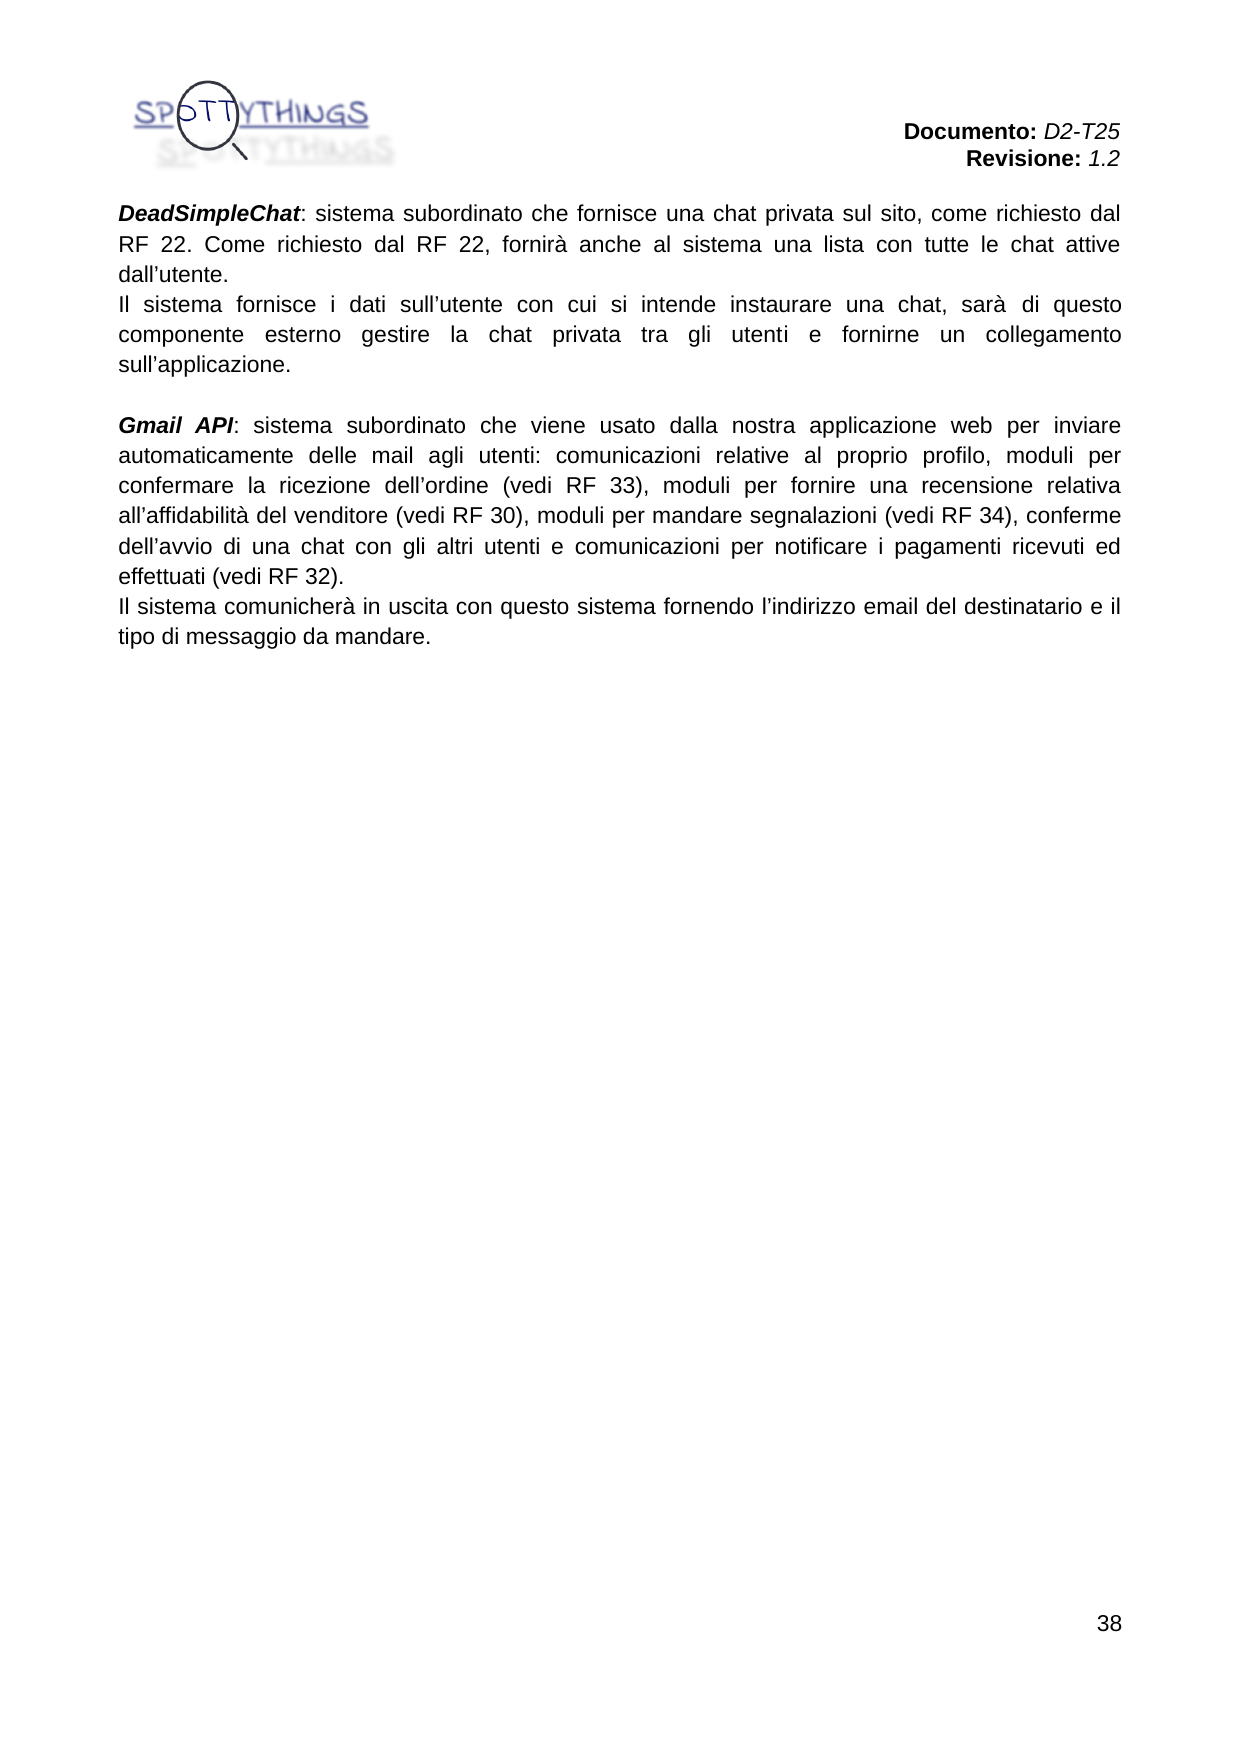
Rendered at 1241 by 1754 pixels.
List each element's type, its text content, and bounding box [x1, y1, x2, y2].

text Il sistema comunicherà in uscita con questo sistema fornendo l’indirizzo email del destinatario e il tipo di messaggio da mandare. [118, 593, 1122, 649]
text DeadSimpleChat: sistema subordinato che fornisce una chat privata sul sito, come richiesto dal RF 22. Come richiesto dal RF 22, fornirà anche al sistema una lista con tutte le chat attive dall’utente. [118, 200, 1122, 287]
text Il sistema fornisce i dati sull’utente con cui si intende instaurare una chat, sarà di questo componente esterno gestire la chat privata tra gli utenti e fornirne un collegamento sull’applicazione. [118, 291, 1122, 378]
picture [123, 73, 399, 187]
text Gmail API: sistema subordinato che viene usato dalla nostra applicazione web per inviare automaticamente delle mail agli utenti: comunicazioni relative al proprio profilo, moduli per confermare la ricezione dell’ordine (vedi RF 33), moduli per fornire una recensione relativa all’affidabilità del venditore (vedi RF 30), moduli per mandare segnalazioni (vedi RF 34), conferme dell’avvio di una chat con gli altri utenti e comunicazioni per notificare i pagamenti ricevuti ed effettuati (vedi RF 32). [118, 412, 1122, 589]
